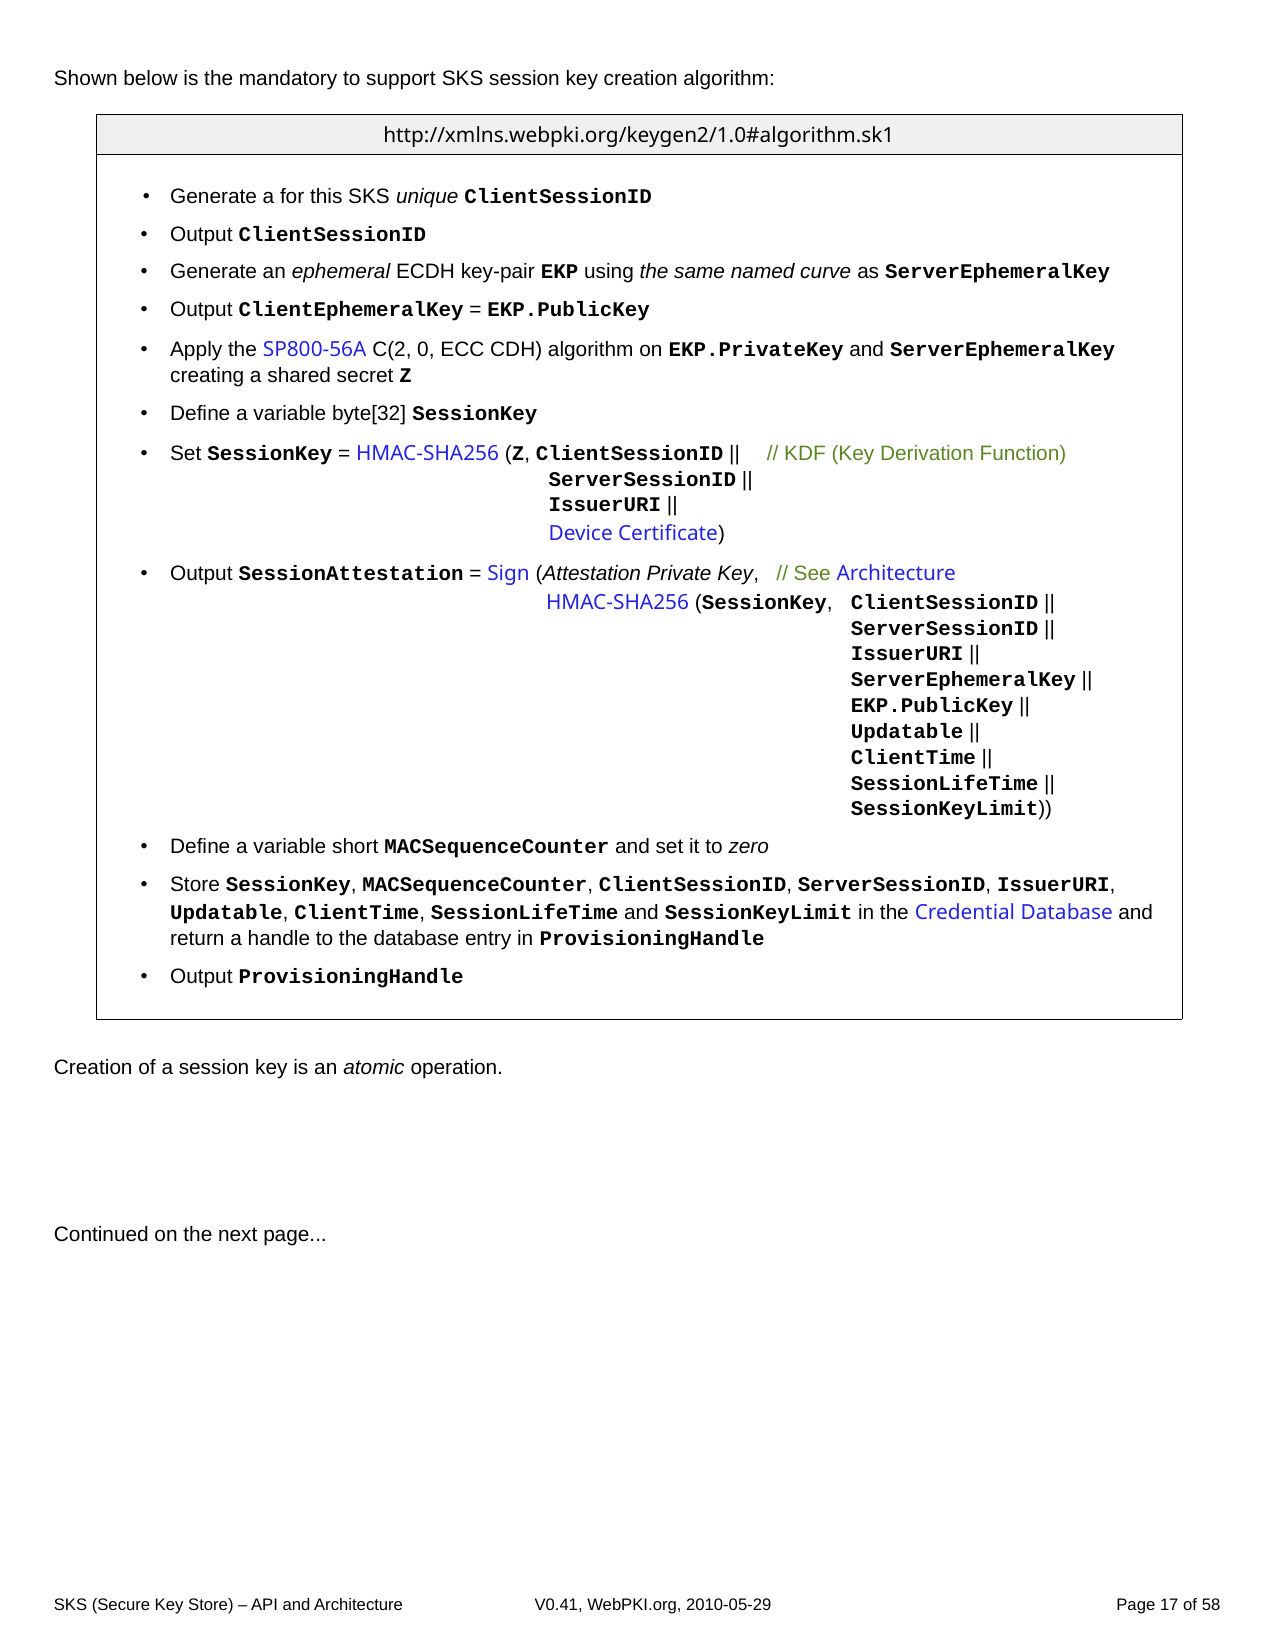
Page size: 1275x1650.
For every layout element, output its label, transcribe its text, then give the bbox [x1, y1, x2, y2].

text Shown below is the mandatory to support SKS session key creation algorithm: [54, 66, 1221, 114]
table_cell Generate a for this SKS unique ClientSessionID Output ClientSessionID Generate an ephemeral ECDH key-pair EKP using the same named curve as ServerEphemeralKey Output ClientEphemeralKey = EKP.PublicKey Apply the SP800-56A C(2, 0, ECC CDH) algorithm on EKP.PrivateKey and ServerEphemeralKey creating a shared secret Z Define a variable byte[32] SessionKey Set SessionKey = HMAC-SHA256 (Z, ClientSessionID || // KDF (Key Derivation Function) ServerSessionID || IssuerURI || Device Certificate) Output SessionAttestation = Sign (Attestation Private Key, // See Architecture HMAC-SHA256 (SessionKey, ClientSessionID || ServerSessionID || IssuerURI || ServerEphemeralKey || EKP.PublicKey || Updatable || ClientTime || SessionLifeTime || SessionKeyLimit)) Define a variable short MACSequenceCounter and set it to zero Store SessionKey, MACSequenceCounter, ClientSessionID, ServerSessionID, IssuerURI, Updatable, ClientTime, SessionLifeTime and SessionKeyLimit in the Credential Database and return a handle to the database entry in ProvisioningHandle Output ProvisioningHandle [97, 155, 1182, 1019]
text Creation of a session key is an atomic operation. [54, 1055, 1221, 1079]
text Continued on the next page... [54, 1222, 1221, 1246]
table_header http://xmlns.webpki.org/keygen2/1.0#algorithm.sk1 [97, 115, 1182, 154]
